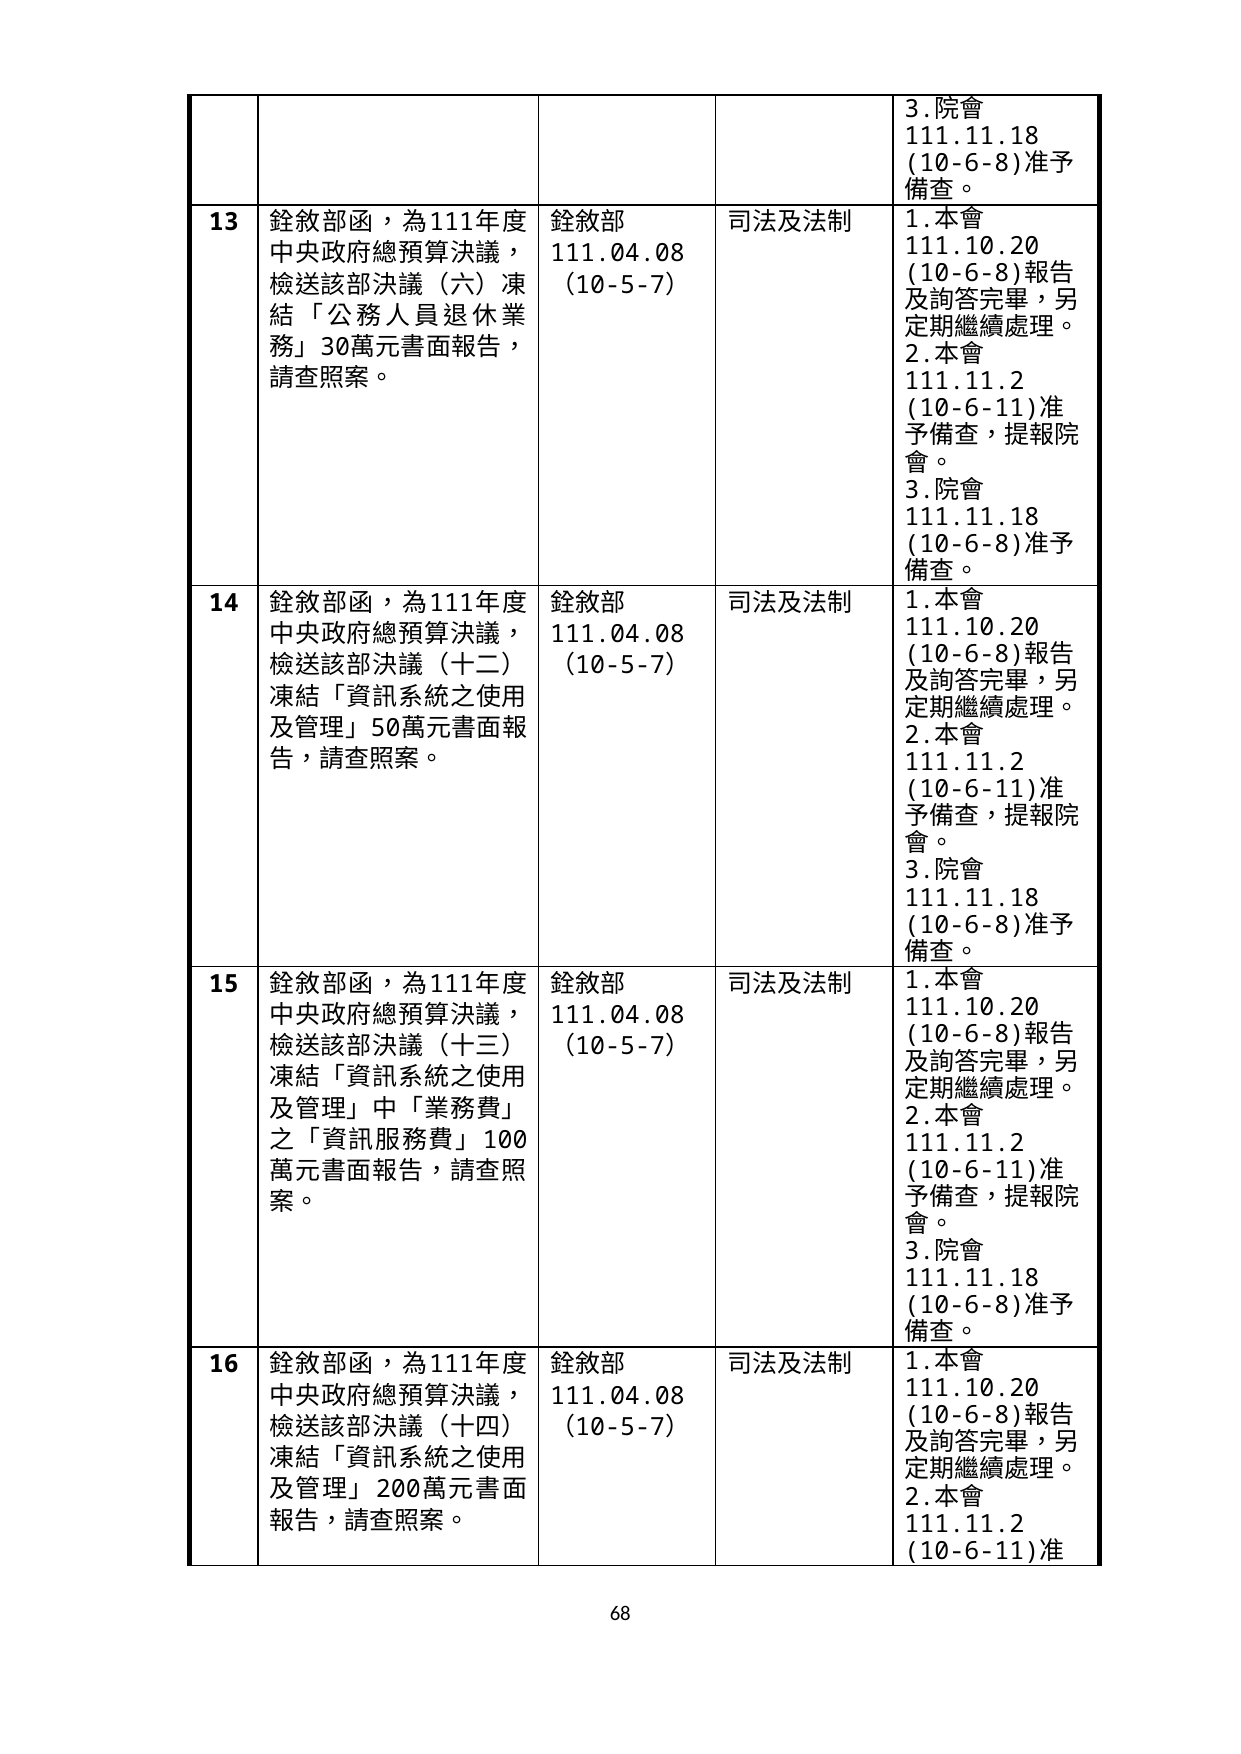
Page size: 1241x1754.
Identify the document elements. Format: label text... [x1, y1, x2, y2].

table_cell 1.本會111.10.20 (10-6-8)報告及詢答完畢，另定期繼續處理。 2.本會111.11.2 (10-6-11)准 [894, 1348, 1097, 1564]
table_cell 銓敘部函，為111年度中央政府總預算決議，檢送該部決議（十四）凍結「資訊系統之使用及管理」200萬元書面報告，請查照案。 [259, 1348, 538, 1564]
table_cell 銓敘部 111.04.08 （10-5-7） [539, 967, 715, 1346]
table_cell 銓敘部 111.04.08 （10-5-7） [539, 1348, 715, 1564]
table_cell 3.院會111.11.18 (10-6-8)准予備查。 [894, 96, 1097, 204]
table_cell [192, 96, 257, 204]
table_cell 銓敘部函，為111年度中央政府總預算決議，檢送該部決議（十二）凍結「資訊系統之使用及管理」50萬元書面報告，請查照案。 [259, 586, 538, 966]
table_cell 司法及法制 [716, 586, 892, 966]
table_cell 司法及法制 [716, 967, 892, 1346]
table_cell 銓敘部函，為111年度中央政府總預算決議，檢送該部決議（六）凍結「公務人員退休業務」30萬元書面報告，請查照案。 [259, 206, 538, 585]
table_cell [716, 96, 892, 204]
table_cell 銓敘部函，為111年度中央政府總預算決議，檢送該部決議（十三）凍結「資訊系統之使用及管理」中「業務費」之「資訊服務費」100萬元書面報告，請查照案。 [259, 967, 538, 1346]
table_cell 1.本會111.10.20 (10-6-8)報告及詢答完畢，另定期繼續處理。 2.本會111.11.2 (10-6-11)准予備查，提報院會。 3.院會111.11.18 (10-6-8)准予備查。 [894, 206, 1097, 585]
table_cell 司法及法制 [716, 1348, 892, 1564]
table_cell 15 [192, 967, 257, 1346]
table_cell [539, 96, 715, 204]
table_cell 司法及法制 [716, 206, 892, 585]
table_cell 13 [192, 206, 257, 585]
table_cell 14 [192, 586, 257, 966]
table_cell 16 [192, 1348, 257, 1564]
table_cell 銓敘部 111.04.08 （10-5-7） [539, 586, 715, 966]
table_cell 銓敘部 111.04.08 （10-5-7） [539, 206, 715, 585]
table_cell 1.本會111.10.20 (10-6-8)報告及詢答完畢，另定期繼續處理。 2.本會111.11.2 (10-6-11)准予備查，提報院會。 3.院會111.11.18 (10-6-8)准予備查。 [894, 967, 1097, 1346]
table_cell [259, 96, 538, 204]
table_cell 1.本會111.10.20 (10-6-8)報告及詢答完畢，另定期繼續處理。 2.本會111.11.2 (10-6-11)准予備查，提報院會。 3.院會111.11.18 (10-6-8)准予備查。 [894, 586, 1097, 966]
